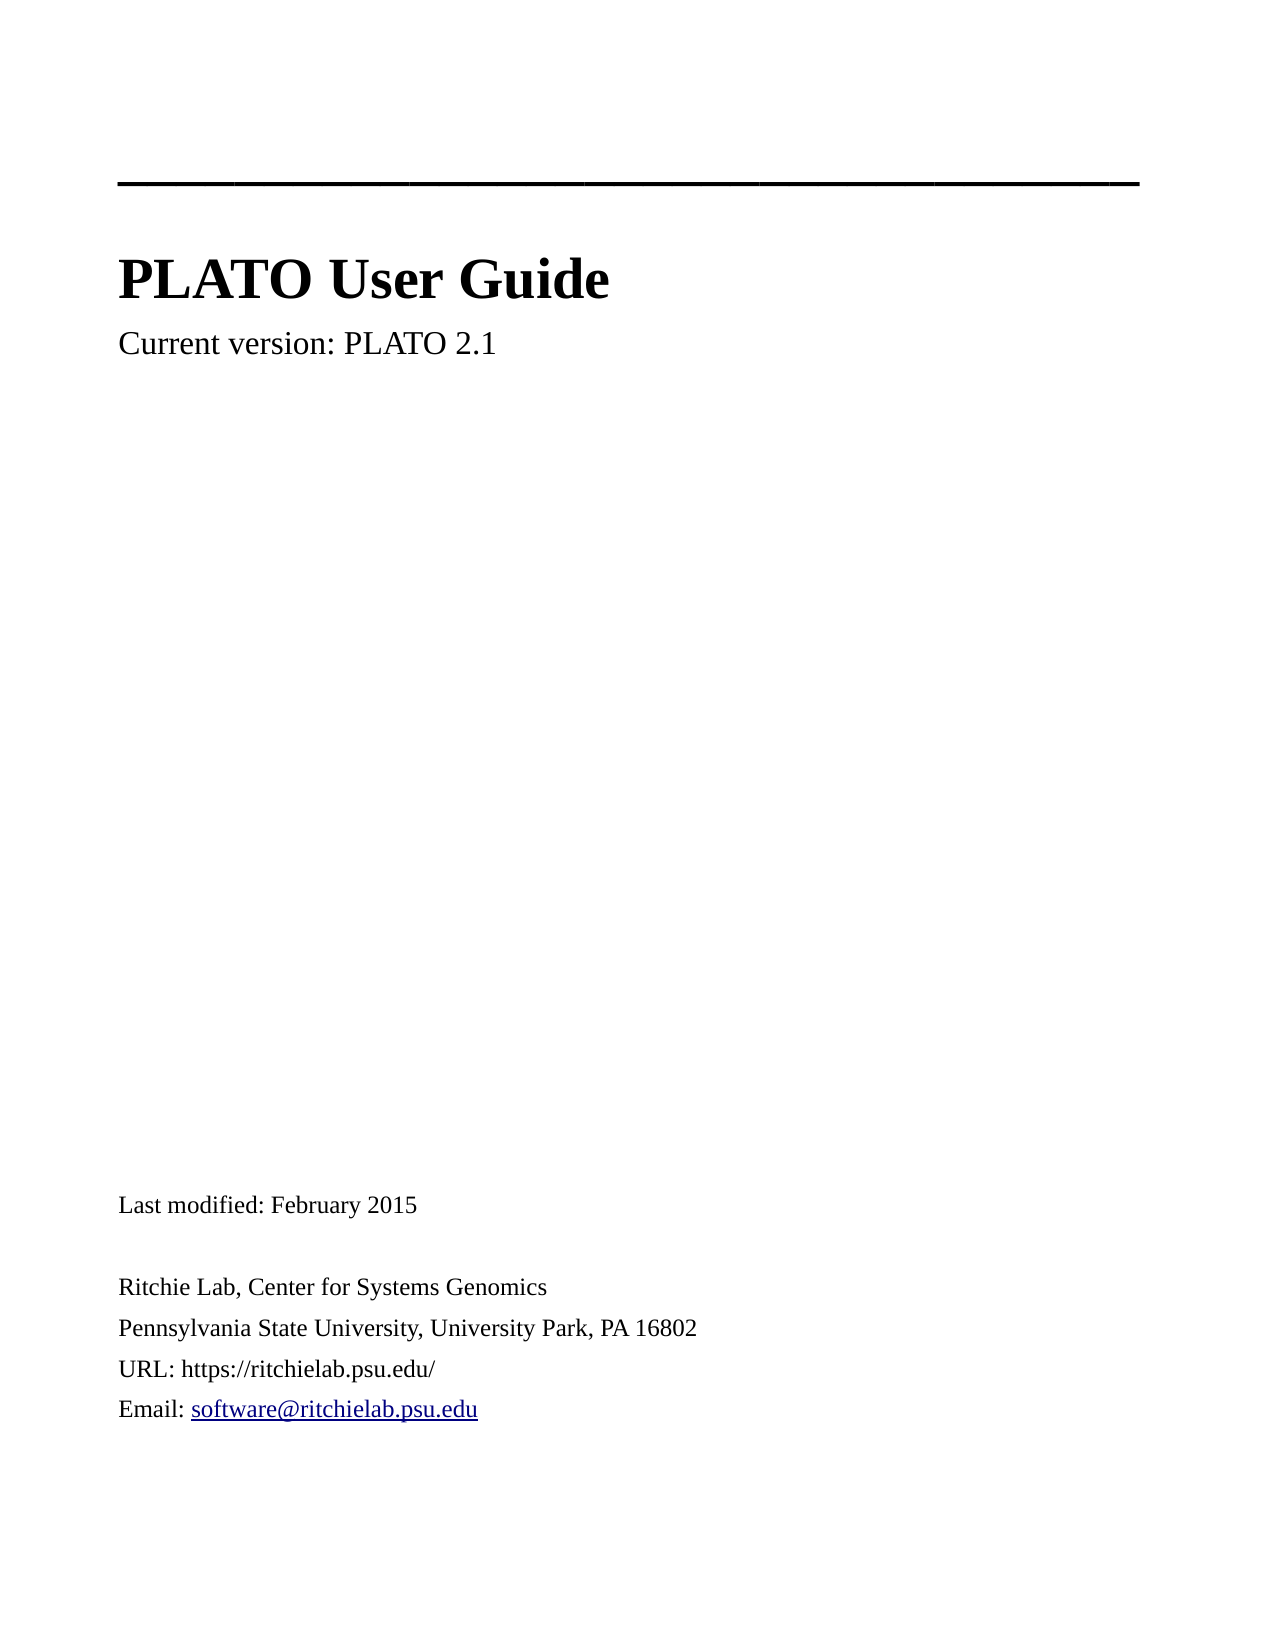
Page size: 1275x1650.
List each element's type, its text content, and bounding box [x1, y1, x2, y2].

text Ritchie Lab, Center for Systems Genomics [118, 1272, 1157, 1301]
text PLATO User Guide [118, 244, 1157, 311]
text Pennsylvania State University, University Park, PA 16802 [118, 1313, 1157, 1342]
text Last modified: February 2015 [118, 1190, 1157, 1219]
text Current version: PLATO 2.1 [118, 323, 1157, 362]
text Email: software@ritchielab.psu.edu [118, 1394, 1157, 1423]
text ___________________________________ [118, 124, 1157, 191]
text URL: https://ritchielab.psu.edu/ [118, 1354, 1157, 1382]
